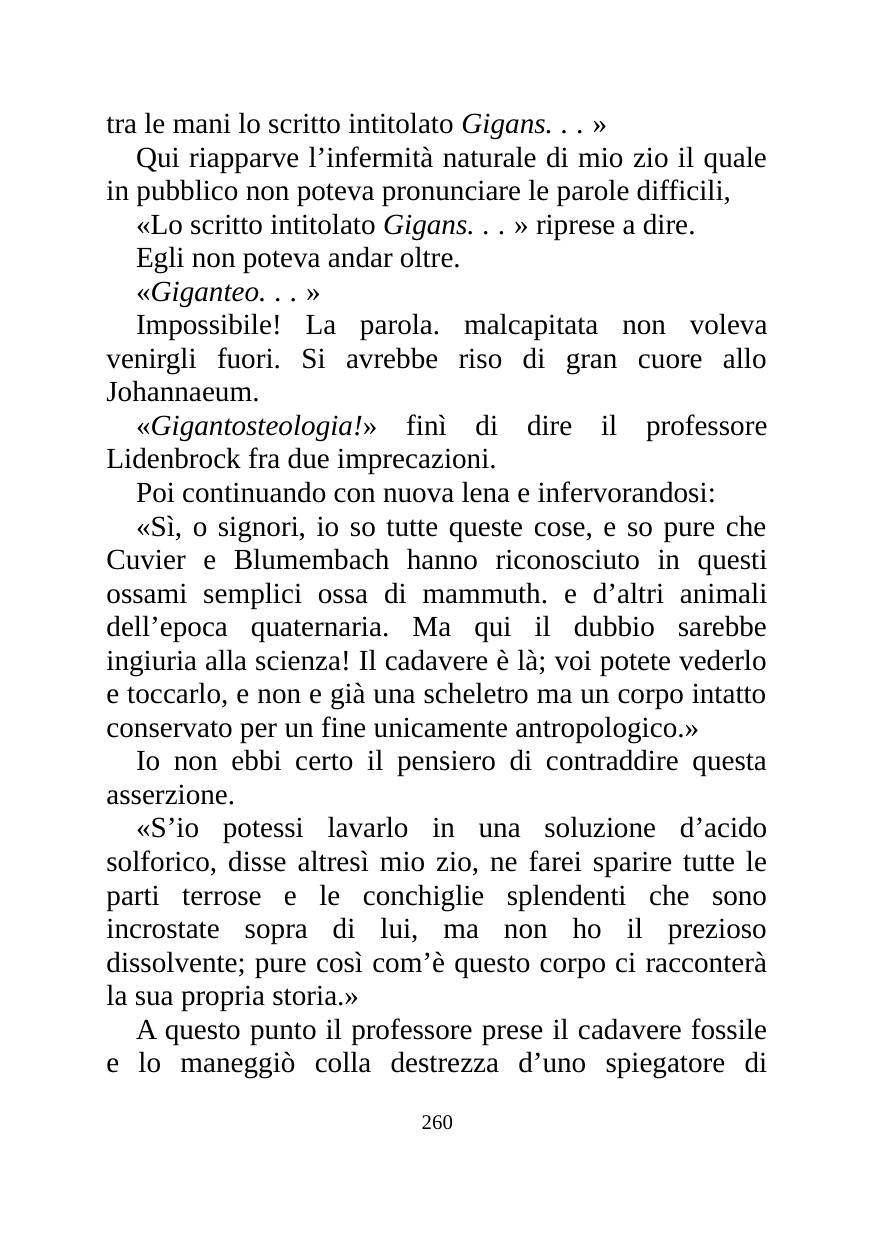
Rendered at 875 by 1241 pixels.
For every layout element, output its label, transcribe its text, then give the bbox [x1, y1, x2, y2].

text «Lo scritto intitolato Gigans...» riprese a dire. [106, 207, 768, 240]
text A questo punto il professore prese il cadavere fossile e lo maneggiò colla destrezza d’uno spiegatore di [106, 1012, 768, 1079]
text Qui riapparve l’infermità naturale di mio zio il quale in pubblico non poteva pronunciare le parole difficili, [106, 140, 768, 207]
text Poi continuando con nuova lena e infervorandosi: [106, 475, 768, 509]
text «Gigantosteologia!» finì di dire il professore Lidenbrock fra due imprecazioni. [106, 408, 768, 475]
text «Giganteo...» [106, 274, 768, 307]
text tra le mani lo scritto intitolato Gigans...» [106, 106, 768, 140]
text Egli non poteva andar oltre. [106, 240, 768, 274]
text «S’io potessi lavarlo in una soluzione d’acido solforico, disse altresì mio zio, ne farei sparire tutte le parti terrose e le conchiglie splendenti che sono incrostate sopra di lui, ma non ho il prezioso dissolvente; pure così com’è questo corpo ci racconterà la sua propria storia.» [106, 811, 768, 1012]
text «Sì, o signori, io so tutte queste cose, e so pure che Cuvier e Blumembach hanno riconosciuto in questi ossami semplici ossa di mammuth. e d’altri animali dell’epoca quaternaria. Ma qui il dubbio sarebbe ingiuria alla scienza! Il cadavere è là; voi potete vederlo e toccarlo, e non e già una scheletro ma un corpo intatto conservato per un fine unicamente antropologico.» [106, 509, 768, 743]
text Impossibile! La parola. malcapitata non voleva venirgli fuori. Si avrebbe riso di gran cuore allo Johannaeum. [106, 307, 768, 408]
text Io non ebbi certo il pensiero di contraddire questa asserzione. [106, 743, 768, 811]
